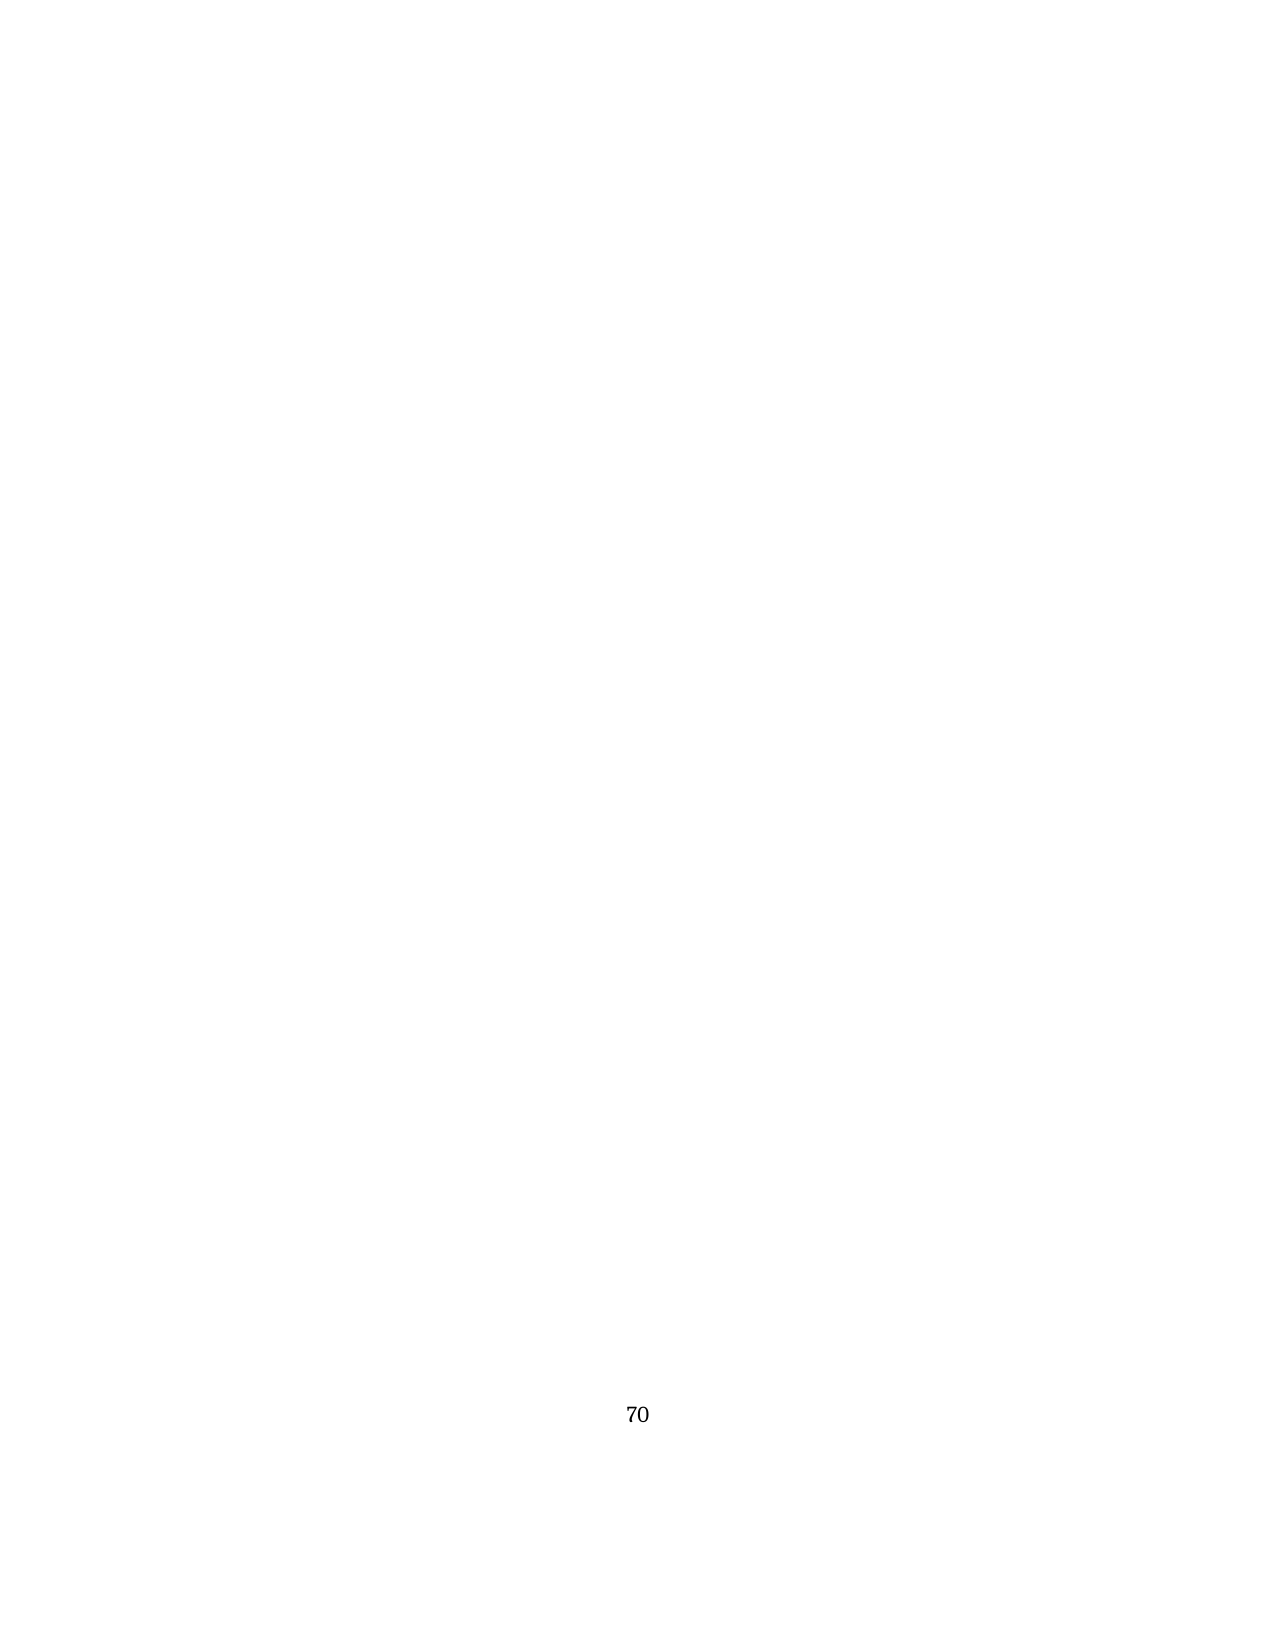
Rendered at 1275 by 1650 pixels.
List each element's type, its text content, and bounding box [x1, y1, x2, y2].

text 70 [621, 1401, 654, 1428]
